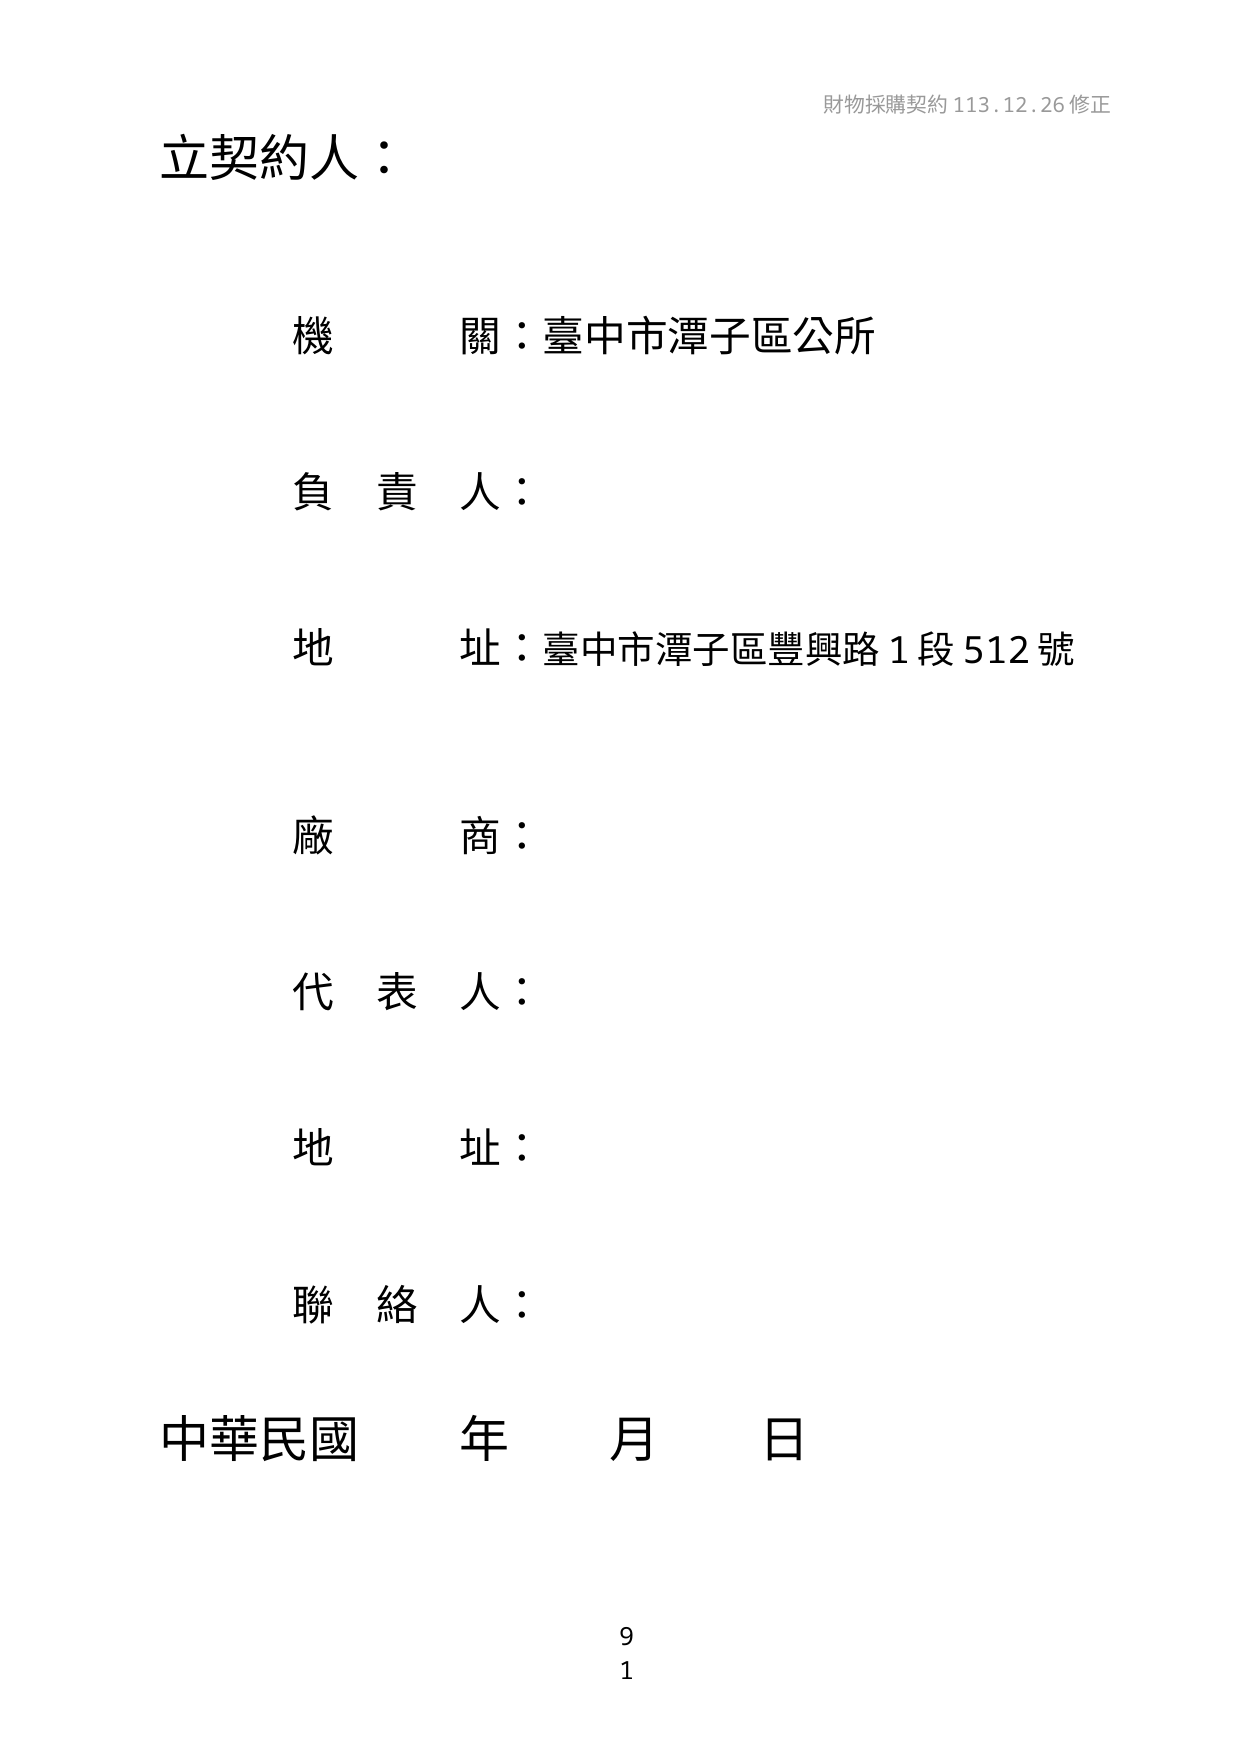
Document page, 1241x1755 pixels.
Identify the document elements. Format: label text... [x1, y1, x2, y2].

text 機 關：臺中市潭子區公所 [292, 310, 1110, 362]
text 廠 商： [292, 810, 1110, 862]
text 聯 絡 人： [292, 1278, 1110, 1331]
text 地 址： [292, 1122, 1110, 1174]
text 負 責 人： [292, 466, 1110, 518]
text 地 址：臺中市潭子區豐興路1段512號 [292, 622, 1110, 674]
text 中華民國 年 月 日 [159, 1424, 1110, 1466]
text 代 表 人： [292, 966, 1110, 1018]
text 立契約人： [159, 143, 1110, 185]
